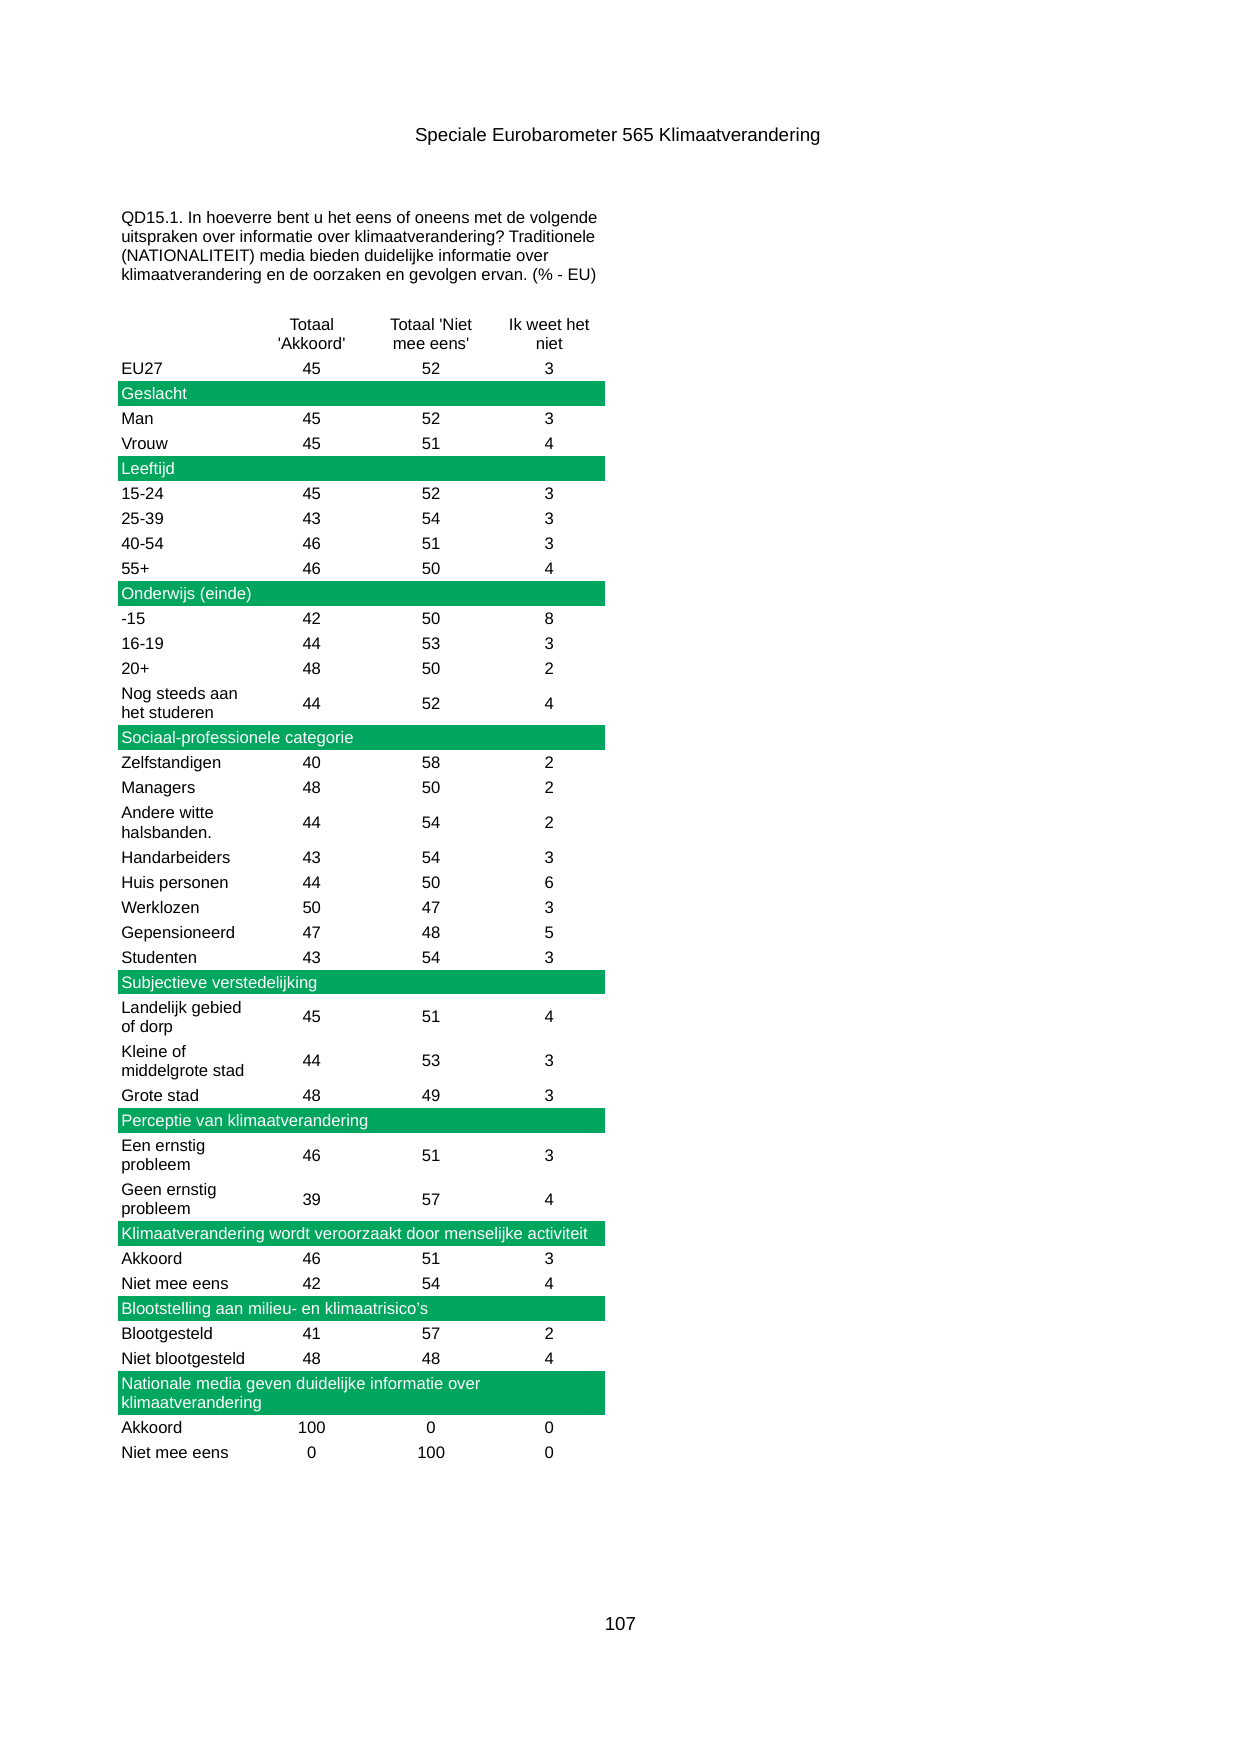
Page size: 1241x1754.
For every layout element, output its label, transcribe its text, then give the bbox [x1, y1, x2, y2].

table_cell 51 [369, 1246, 492, 1271]
table_cell 53 [369, 1039, 492, 1083]
table_cell 45 [254, 406, 369, 431]
table_cell -15 [118, 606, 254, 631]
table_cell Nog steeds aan het studeren [118, 681, 254, 725]
table_header QD15.1. In hoeverre bent u het eens of oneens met de volgende uitspraken over informatie over klimaatverandering? Traditionele (NATIONALITEIT) media bieden duidelijke informatie over klimaatverandering en de oorzaken en gevolgen ervan. (% - EU) [118, 205, 605, 287]
table_cell 52 [369, 481, 492, 506]
table_cell 100 [254, 1415, 369, 1440]
table_cell 54 [369, 845, 492, 869]
table_cell 42 [254, 1271, 369, 1296]
table_cell Vrouw [118, 431, 254, 456]
table_cell Akkoord [118, 1415, 254, 1440]
table_cell 48 [254, 1083, 369, 1108]
table_cell 3 [493, 1246, 605, 1271]
table_cell 8 [493, 606, 605, 631]
table_cell 57 [369, 1321, 492, 1346]
table_cell 3 [493, 531, 605, 556]
table_cell 41 [254, 1321, 369, 1346]
table_cell 4 [493, 995, 605, 1039]
table_cell 3 [493, 406, 605, 431]
table_cell Blootgesteld [118, 1321, 254, 1346]
table_cell 49 [369, 1083, 492, 1108]
table_cell 2 [493, 656, 605, 681]
table_cell 2 [493, 750, 605, 775]
table_cell 3 [493, 481, 605, 506]
table_cell 44 [254, 870, 369, 894]
table_cell Gepensioneerd [118, 920, 254, 944]
table_cell Handarbeiders [118, 845, 254, 869]
table_cell 3 [493, 945, 605, 969]
table_cell [118, 312, 254, 356]
table_cell Managers [118, 775, 254, 800]
table_cell Kleine of middelgrote stad [118, 1039, 254, 1083]
table_cell 3 [493, 356, 605, 381]
table_cell 44 [254, 800, 369, 844]
table_cell 0 [369, 1415, 492, 1440]
table_cell Andere witte halsbanden. [118, 800, 254, 844]
table_cell 4 [493, 431, 605, 456]
table_cell 3 [493, 845, 605, 869]
table_cell 0 [493, 1415, 605, 1440]
table_cell [118, 287, 254, 312]
table_cell Werklozen [118, 895, 254, 919]
table_cell EU27 [118, 356, 254, 381]
table_cell 100 [369, 1440, 492, 1465]
table_cell 4 [493, 556, 605, 581]
table_cell 40-54 [118, 531, 254, 556]
table_cell 43 [254, 945, 369, 969]
table_cell 50 [369, 775, 492, 800]
table_cell 5 [493, 920, 605, 944]
table_cell Akkoord [118, 1246, 254, 1271]
table_cell 43 [254, 506, 369, 531]
table_cell 46 [254, 1133, 369, 1177]
table_cell 47 [254, 920, 369, 944]
table_cell 45 [254, 431, 369, 456]
table_cell 54 [369, 800, 492, 844]
table_cell 16-19 [118, 631, 254, 656]
table_cell 46 [254, 531, 369, 556]
table_cell 20+ [118, 656, 254, 681]
table_cell 4 [493, 1177, 605, 1221]
table_cell 54 [369, 1271, 492, 1296]
table_cell 58 [369, 750, 492, 775]
table_cell 3 [493, 631, 605, 656]
table_cell 45 [254, 481, 369, 506]
table_cell 2 [493, 800, 605, 844]
table_cell 52 [369, 356, 492, 381]
table_cell Grote stad [118, 1083, 254, 1108]
table_cell 39 [254, 1177, 369, 1221]
table_cell 2 [493, 775, 605, 800]
table_cell 46 [254, 556, 369, 581]
table_cell 48 [369, 1346, 492, 1371]
table_cell Sociaal-professionele categorie [118, 725, 605, 750]
table_cell 57 [369, 1177, 492, 1221]
table_cell 43 [254, 845, 369, 869]
table_cell 51 [369, 531, 492, 556]
table_cell 52 [369, 406, 492, 431]
table_cell 54 [369, 945, 492, 969]
table_cell Geslacht [118, 381, 605, 406]
table_cell 55+ [118, 556, 254, 581]
table_cell [254, 287, 369, 312]
table_cell Totaal 'Niet mee eens' [369, 312, 492, 356]
table_cell 25-39 [118, 506, 254, 531]
table_cell 48 [254, 1346, 369, 1371]
table_cell 53 [369, 631, 492, 656]
table_cell 4 [493, 681, 605, 725]
table_cell Geen ernstig probleem [118, 1177, 254, 1221]
table_cell 54 [369, 506, 492, 531]
table_cell 51 [369, 431, 492, 456]
table_cell 48 [254, 656, 369, 681]
table_cell 51 [369, 1133, 492, 1177]
table_cell 15-24 [118, 481, 254, 506]
table_cell Zelfstandigen [118, 750, 254, 775]
table_cell 0 [493, 1440, 605, 1465]
table_cell 44 [254, 1039, 369, 1083]
table_cell Een ernstig probleem [118, 1133, 254, 1177]
table_cell 3 [493, 895, 605, 919]
table_cell 4 [493, 1346, 605, 1371]
table_cell 52 [369, 681, 492, 725]
table_cell Niet blootgesteld [118, 1346, 254, 1371]
table_cell Subjectieve verstedelijking [118, 970, 605, 994]
table_cell Perceptie van klimaatverandering [118, 1108, 605, 1133]
table_cell 50 [254, 895, 369, 919]
table_cell 50 [369, 606, 492, 631]
table_cell 3 [493, 506, 605, 531]
table_cell 4 [493, 1271, 605, 1296]
table_cell Klimaatverandering wordt veroorzaakt door menselijke activiteit [118, 1221, 605, 1246]
table_cell Onderwijs (einde) [118, 581, 605, 606]
table_cell Ik weet het niet [493, 312, 605, 356]
table_cell Niet mee eens [118, 1440, 254, 1465]
table_cell Man [118, 406, 254, 431]
table_cell Landelijk gebied of dorp [118, 995, 254, 1039]
table_cell 50 [369, 656, 492, 681]
table_cell Blootstelling aan milieu- en klimaatrisico’s [118, 1296, 605, 1321]
table_cell 51 [369, 995, 492, 1039]
table_cell 50 [369, 556, 492, 581]
table_cell Huis personen [118, 870, 254, 894]
table_cell [493, 287, 605, 312]
table_cell 47 [369, 895, 492, 919]
table_cell 45 [254, 356, 369, 381]
table_cell 50 [369, 870, 492, 894]
table_cell 45 [254, 995, 369, 1039]
table_cell 3 [493, 1039, 605, 1083]
table_cell 3 [493, 1133, 605, 1177]
table_cell Studenten [118, 945, 254, 969]
table_cell 42 [254, 606, 369, 631]
table_cell 46 [254, 1246, 369, 1271]
table_cell 44 [254, 681, 369, 725]
table_cell Niet mee eens [118, 1271, 254, 1296]
table_cell 44 [254, 631, 369, 656]
table_cell 6 [493, 870, 605, 894]
table_cell Nationale media geven duidelijke informatie over klimaatverandering [118, 1371, 605, 1415]
table_cell 3 [493, 1083, 605, 1108]
table_cell 0 [254, 1440, 369, 1465]
table_cell 40 [254, 750, 369, 775]
table_cell 48 [254, 775, 369, 800]
table_cell 2 [493, 1321, 605, 1346]
table_cell Leeftijd [118, 456, 605, 481]
table_cell Totaal 'Akkoord' [254, 312, 369, 356]
table_cell [369, 287, 492, 312]
table_cell 48 [369, 920, 492, 944]
